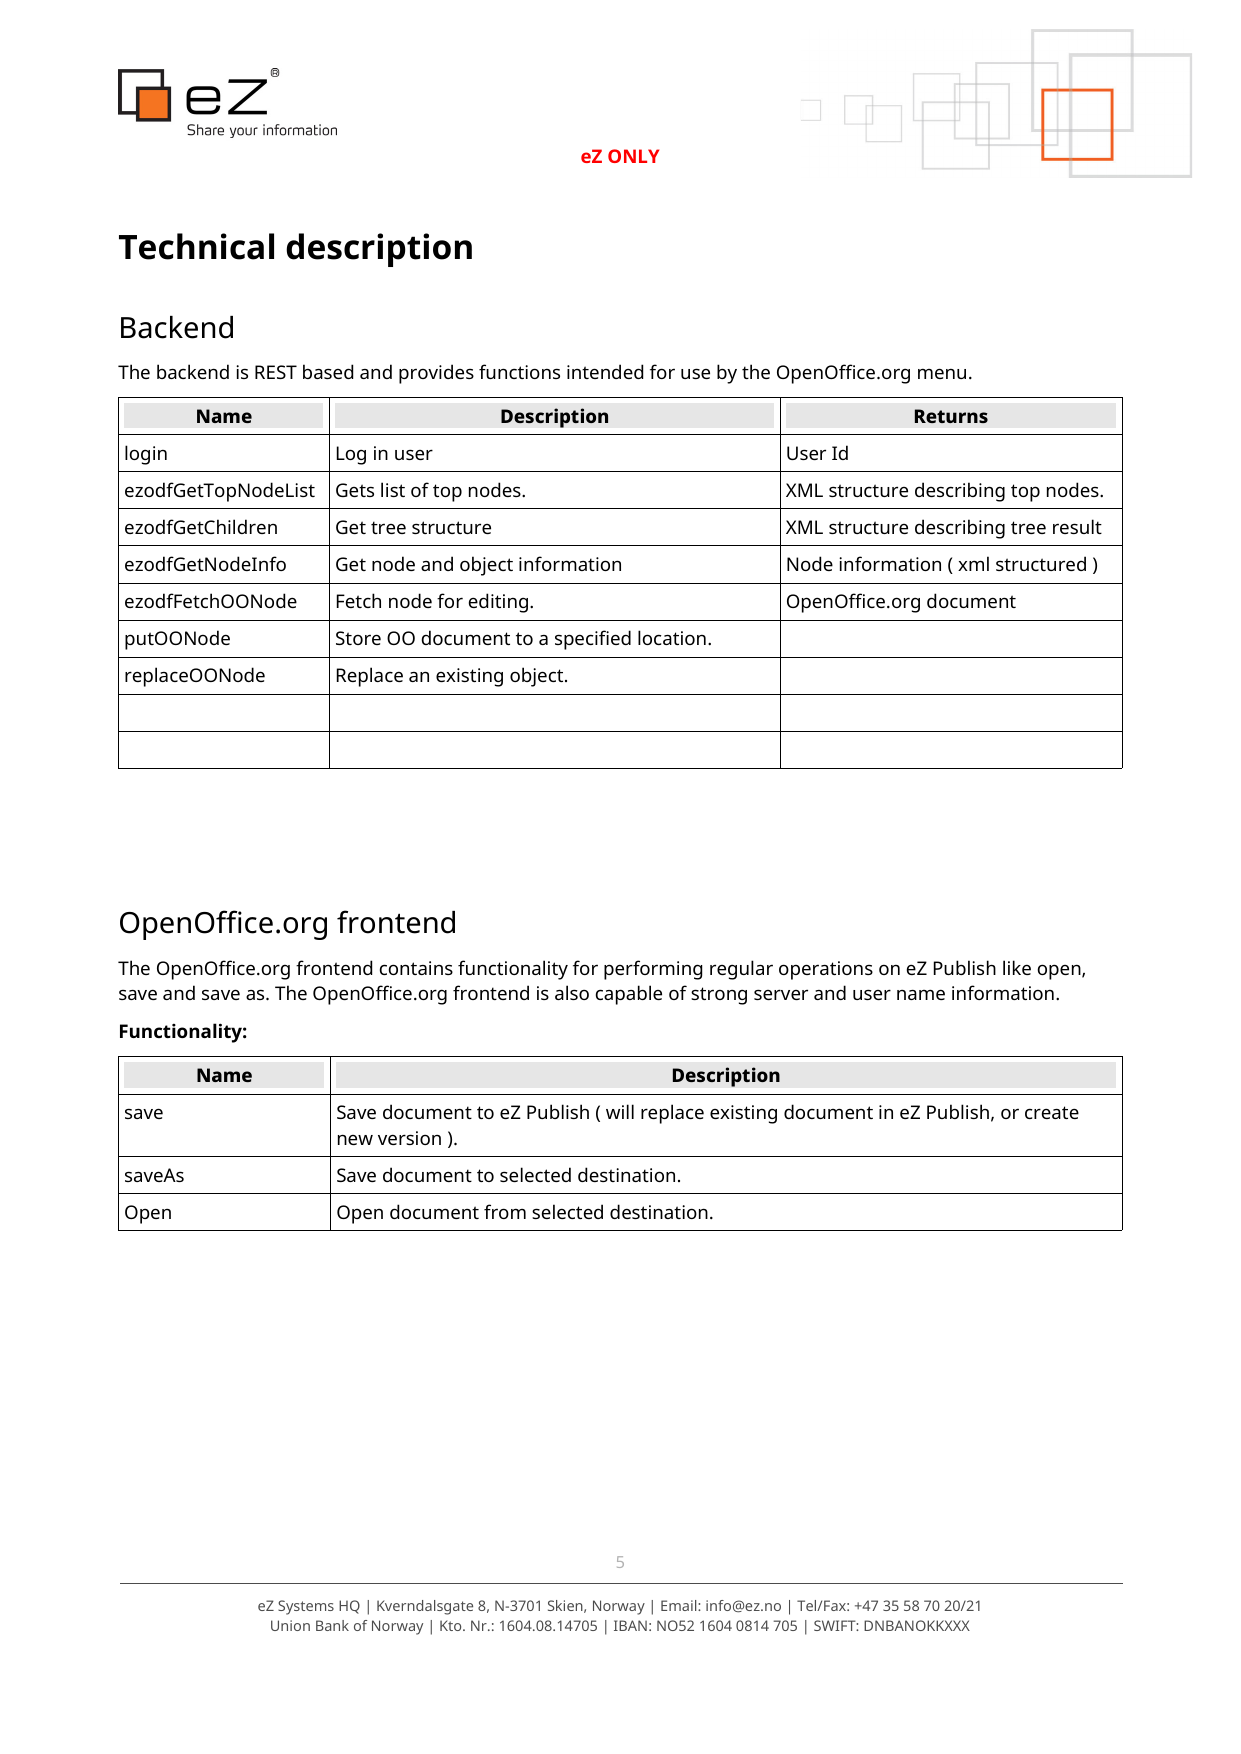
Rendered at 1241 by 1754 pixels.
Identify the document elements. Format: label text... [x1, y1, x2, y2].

table_header Description [330, 398, 780, 434]
table_cell Store OO document to a specified location. [330, 621, 780, 657]
table_cell saveAs [119, 1157, 330, 1193]
table_cell Get tree structure [330, 509, 780, 545]
table_cell [781, 732, 1122, 768]
table_cell User Id [781, 435, 1122, 471]
table_cell ezodfFetchOONode [119, 584, 329, 619]
table_cell Node information ( xml structured ) [781, 546, 1122, 582]
table_cell Save document to eZ Publish ( will replace existing document in eZ Publish, or create new version ). [331, 1095, 1122, 1156]
text Functionality: [118, 1018, 1122, 1044]
table_header Returns [781, 398, 1122, 434]
table_cell login [119, 435, 329, 471]
table_cell Fetch node for editing. [330, 584, 780, 619]
subtitle Technical description [118, 224, 1122, 269]
table_header Name [119, 1057, 330, 1093]
table_cell XML structure describing top nodes. [781, 472, 1122, 508]
table_cell Replace an existing object. [330, 658, 780, 694]
table_cell [781, 621, 1122, 657]
table_cell Get node and object information [330, 546, 780, 582]
text The OpenOffice.org frontend contains functionality for performing regular operations on eZ Publish like open, save and save as. The OpenOffice.org frontend is also capable of strong server and user name information. [118, 955, 1122, 1006]
table_header Name [119, 398, 329, 434]
table_cell save [119, 1095, 330, 1156]
table_cell Open [119, 1194, 330, 1230]
table_cell replaceOONode [119, 658, 329, 694]
picture [118, 68, 442, 187]
table_cell Gets list of top nodes. [330, 472, 780, 508]
table_cell putOONode [119, 621, 329, 657]
table_cell Open document from selected destination. [331, 1194, 1122, 1230]
table_cell [330, 732, 780, 768]
table_cell OpenOffice.org document [781, 584, 1122, 619]
subtitle Backend [118, 307, 1122, 347]
table_cell ezodfGetChildren [119, 509, 329, 545]
table_cell ezodfGetTopNodeList [119, 472, 329, 508]
table_cell Save document to selected destination. [331, 1157, 1122, 1193]
table_cell [119, 732, 329, 768]
table_cell [781, 695, 1122, 731]
table_header Description [331, 1057, 1122, 1093]
table_cell XML structure describing tree result [781, 509, 1122, 545]
subtitle OpenOffice.org frontend [118, 903, 1122, 942]
table_cell [119, 695, 329, 731]
table_cell Log in user [330, 435, 780, 471]
table_cell [330, 695, 780, 731]
picture [800, 29, 1193, 178]
table_cell [781, 658, 1122, 694]
table_cell ezodfGetNodeInfo [119, 546, 329, 582]
text The backend is REST based and provides functions intended for use by the OpenOffice.org menu. [118, 359, 1122, 384]
